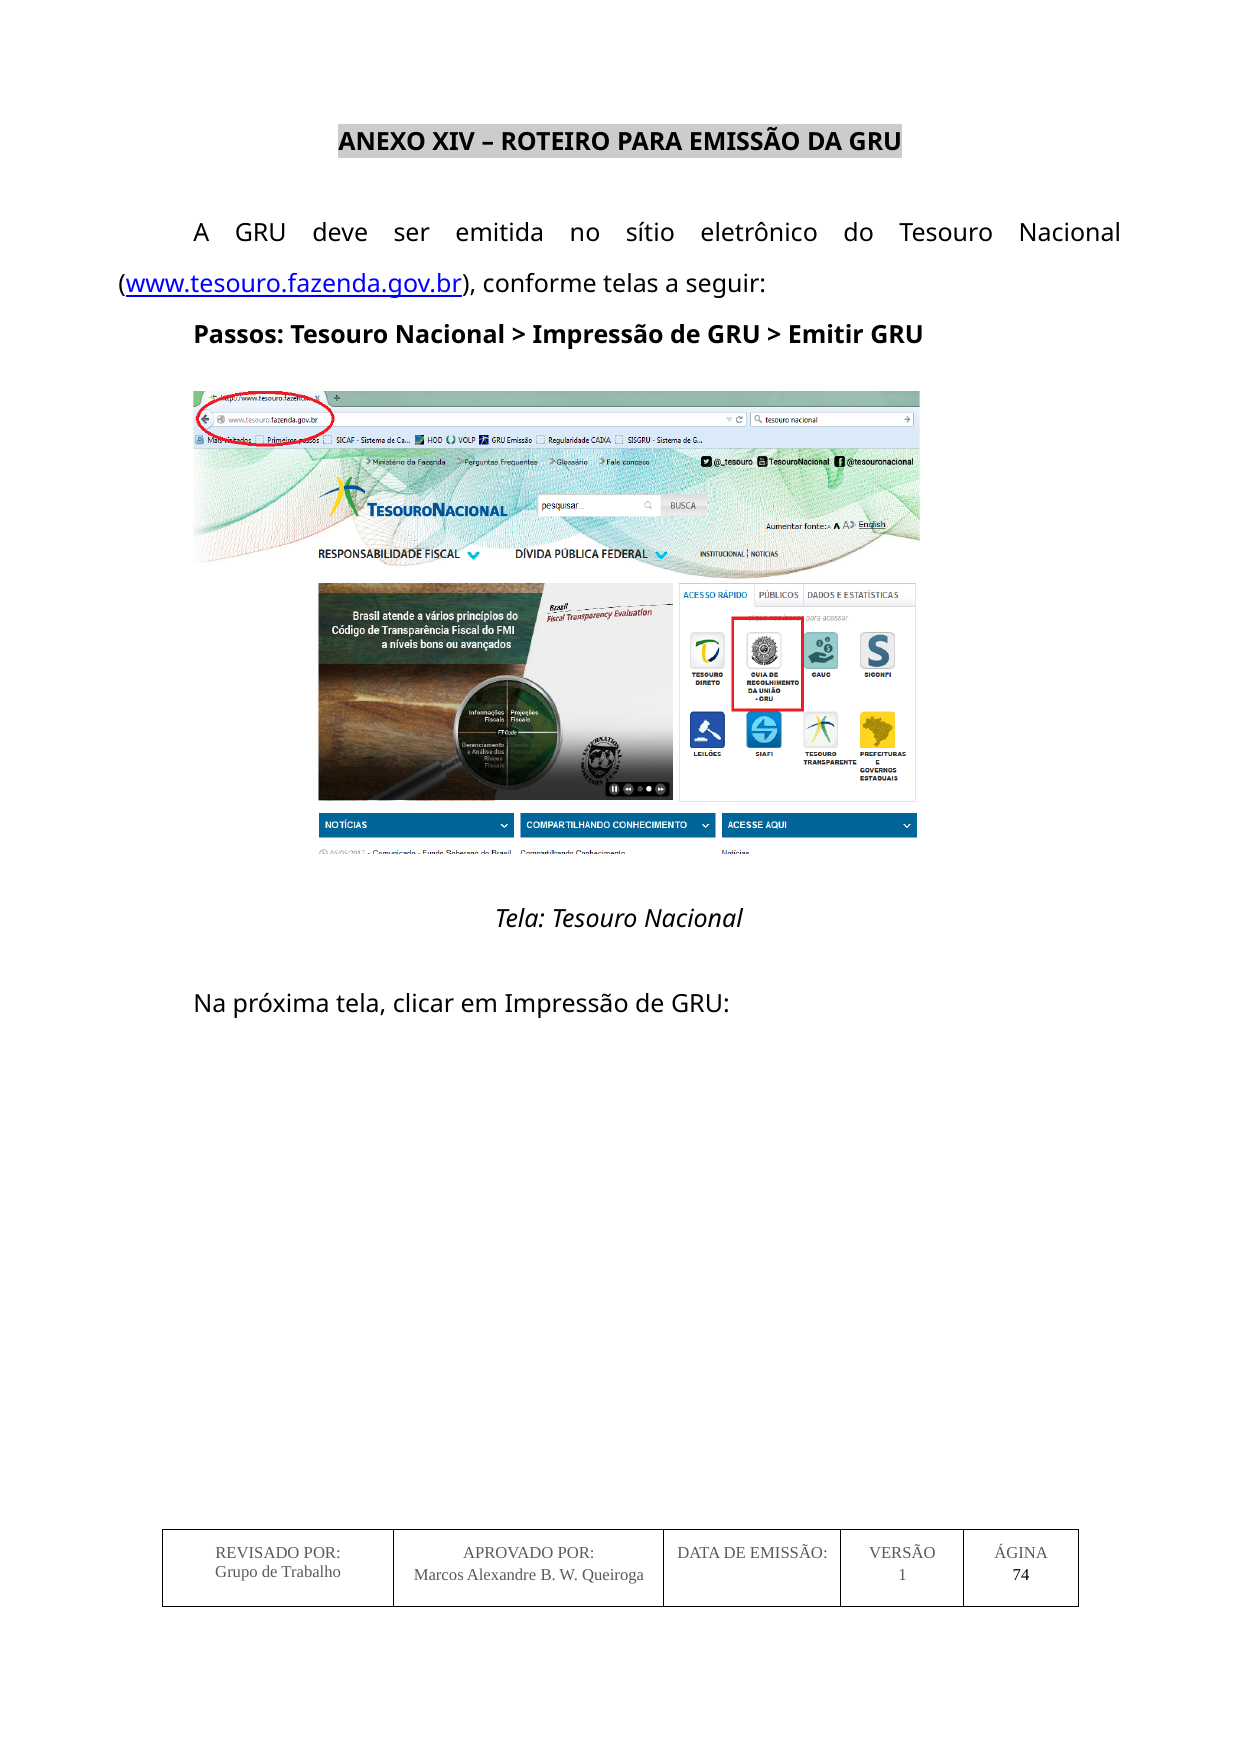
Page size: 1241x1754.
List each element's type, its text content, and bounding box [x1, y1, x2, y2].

text A GRU deve ser emitida no sítio eletrônico do Tesouro Nacional (www.tesouro.fazenda.gov.br), conforme telas a seguir: [118, 215, 1122, 300]
text Tela: Tesouro Nacional [118, 901, 1122, 934]
text Passos: Tesouro Nacional > Impressão de GRU > Emitir GRU [118, 317, 1122, 351]
picture [193, 391, 920, 854]
subtitle ANEXO XIV – ROTEIRO PARA EMISSÃO DA GRU [118, 124, 1122, 158]
text Na próxima tela, clicar em Impressão de GRU: [118, 986, 1122, 1020]
